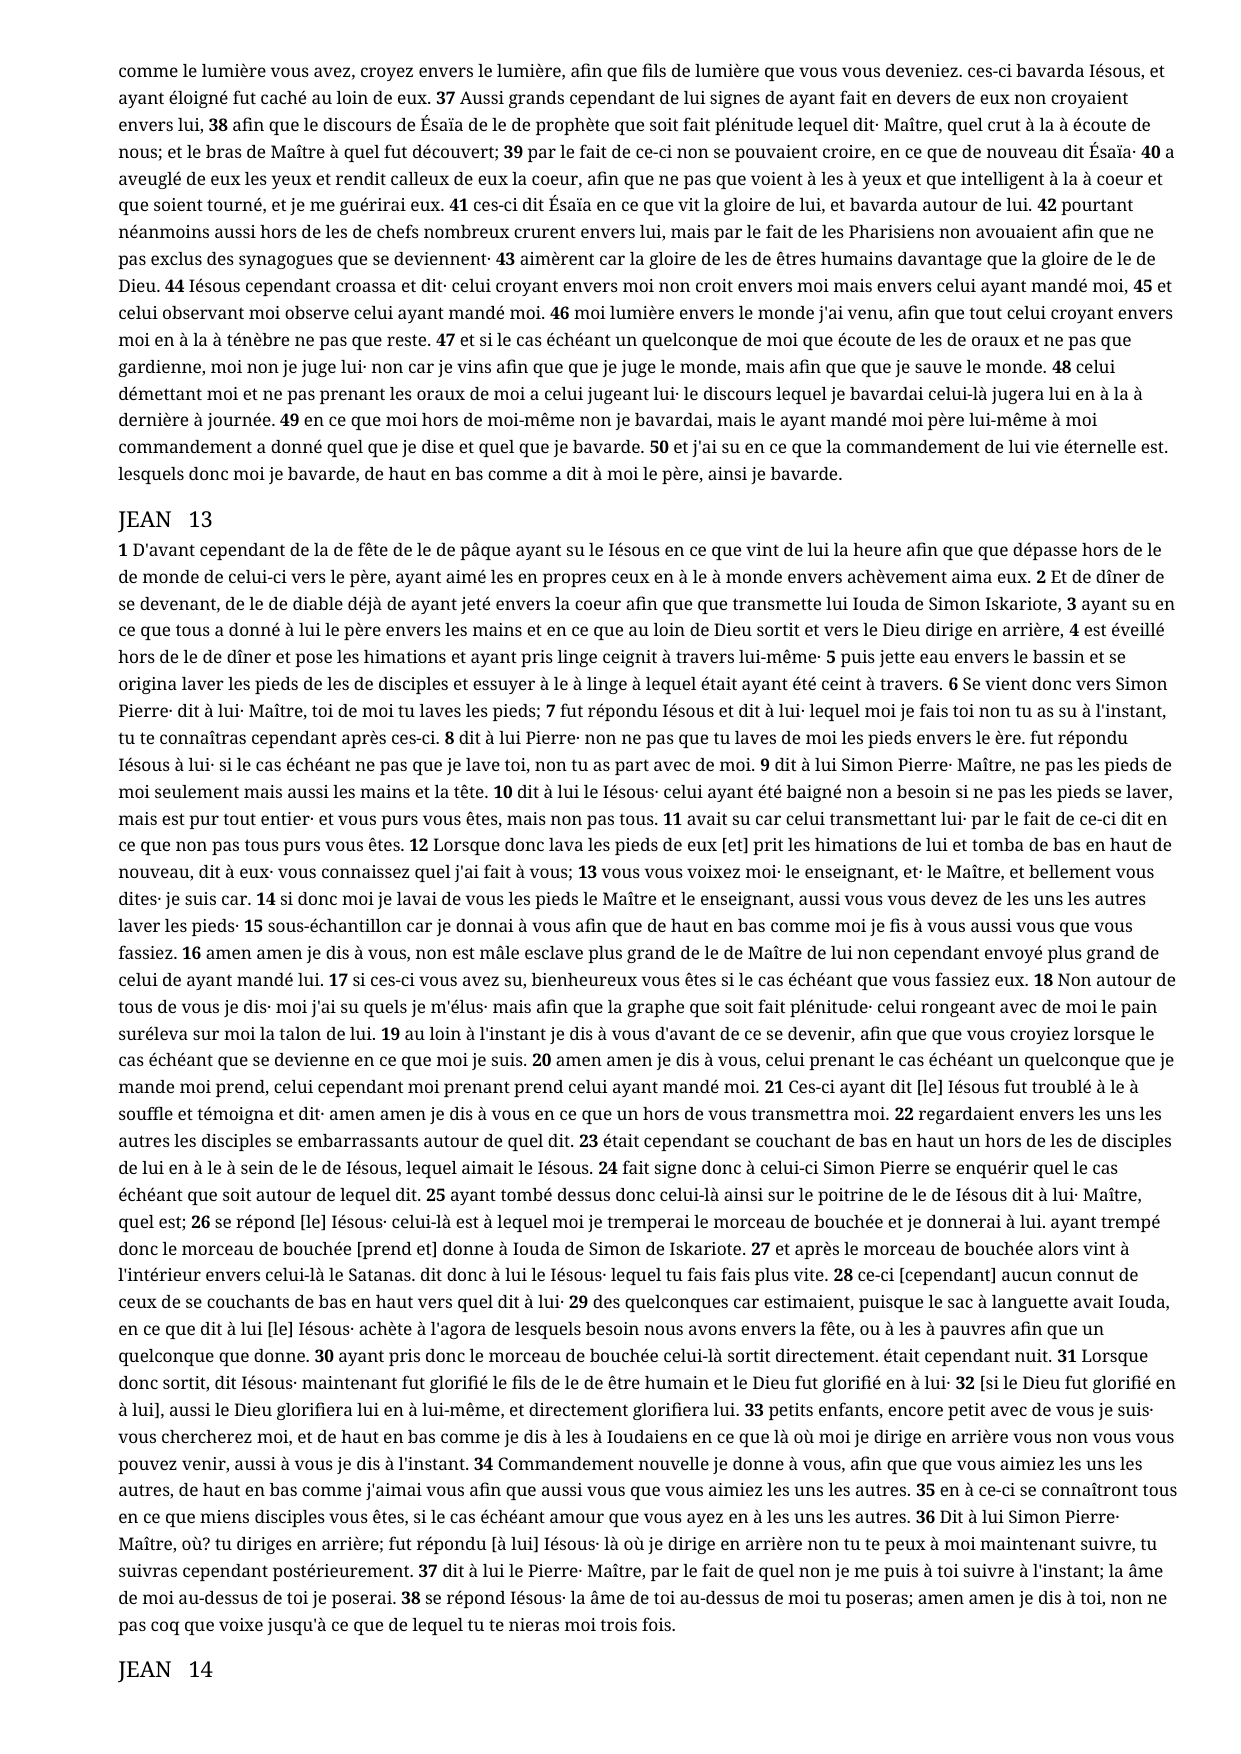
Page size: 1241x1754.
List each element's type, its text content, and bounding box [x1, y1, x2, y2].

text JEAN 13 [118, 504, 1181, 533]
text 1 D'avant cependant de la de fête de le de pâque ayant su le Iésous en ce que vint de lui la heure afin que que dépasse hors de le de monde de celui-ci vers le père, ayant aimé les en propres ceux en à le à monde envers achèvement aima eux. 2 Et de dîner de se devenant, de le de diable déjà de ayant jeté envers la coeur afin que que transmette lui Iouda de Simon Iskariote, 3 ayant su en ce que tous a donné à lui le père envers les mains et en ce que au loin de Dieu sortit et vers le Dieu dirige en arrière, 4 est éveillé hors de le de dîner et pose les himations et ayant pris linge ceignit à travers lui-même· 5 puis jette eau envers le bassin et se origina laver les pieds de les de disciples et essuyer à le à linge à lequel était ayant été ceint à travers. 6 Se vient donc vers Simon Pierre· dit à lui· Maître, toi de moi tu laves les pieds; 7 fut répondu Iésous et dit à lui· lequel moi je fais toi non tu as su à l'instant, tu te connaîtras cependant après ces-ci. 8 dit à lui Pierre· non ne pas que tu laves de moi les pieds envers le ère. fut répondu Iésous à lui· si le cas échéant ne pas que je lave toi, non tu as part avec de moi. 9 dit à lui Simon Pierre· Maître, ne pas les pieds de moi seulement mais aussi les mains et la tête. 10 dit à lui le Iésous· celui ayant été baigné non a besoin si ne pas les pieds se laver, mais est pur tout entier· et vous purs vous êtes, mais non pas tous. 11 avait su car celui transmettant lui· par le fait de ce-ci dit en ce que non pas tous purs vous êtes. 12 Lorsque donc lava les pieds de eux [et] prit les himations de lui et tomba de bas en haut de nouveau, dit à eux· vous connaissez quel j'ai fait à vous; 13 vous vous voixez moi· le enseignant, et· le Maître, et bellement vous dites· je suis car. 14 si donc moi je lavai de vous les pieds le Maître et le enseignant, aussi vous vous devez de les uns les autres laver les pieds· 15 sous-échantillon car je donnai à vous afin que de haut en bas comme moi je fis à vous aussi vous que vous fassiez. 16 amen amen je dis à vous, non est mâle esclave plus grand de le de Maître de lui non cependant envoyé plus grand de celui de ayant mandé lui. 17 si ces-ci vous avez su, bienheureux vous êtes si le cas échéant que vous fassiez eux. 18 Non autour de tous de vous je dis· moi j'ai su quels je m'élus· mais afin que la graphe que soit fait plénitude· celui rongeant avec de moi le pain suréleva sur moi la talon de lui. 19 au loin à l'instant je dis à vous d'avant de ce se devenir, afin que que vous croyiez lorsque le cas échéant que se devienne en ce que moi je suis. 20 amen amen je dis à vous, celui prenant le cas échéant un quelconque que je mande moi prend, celui cependant moi prenant prend celui ayant mandé moi. 21 Ces-ci ayant dit [le] Iésous fut troublé à le à souffle et témoigna et dit· amen amen je dis à vous en ce que un hors de vous transmettra moi. 22 regardaient envers les uns les autres les disciples se embarrassants autour de quel dit. 23 était cependant se couchant de bas en haut un hors de les de disciples de lui en à le à sein de le de Iésous, lequel aimait le Iésous. 24 fait signe donc à celui-ci Simon Pierre se enquérir quel le cas échéant que soit autour de lequel dit. 25 ayant tombé dessus donc celui-là ainsi sur le poitrine de le de Iésous dit à lui· Maître, quel est; 26 se répond [le] Iésous· celui-là est à lequel moi je tremperai le morceau de bouchée et je donnerai à lui. ayant trempé donc le morceau de bouchée [prend et] donne à Iouda de Simon de Iskariote. 27 et après le morceau de bouchée alors vint à l'intérieur envers celui-là le Satanas. dit donc à lui le Iésous· lequel tu fais fais plus vite. 28 ce-ci [cependant] aucun connut de ceux de se couchants de bas en haut vers quel dit à lui· 29 des quelconques car estimaient, puisque le sac à languette avait Iouda, en ce que dit à lui [le] Iésous· achète à l'agora de lesquels besoin nous avons envers la fête, ou à les à pauvres afin que un quelconque que donne. 30 ayant pris donc le morceau de bouchée celui-là sortit directement. était cependant nuit. 31 Lorsque donc sortit, dit Iésous· maintenant fut glorifié le fils de le de être humain et le Dieu fut glorifié en à lui· 32 [si le Dieu fut glorifié en à lui], aussi le Dieu glorifiera lui en à lui-même, et directement glorifiera lui. 33 petits enfants, encore petit avec de vous je suis· vous chercherez moi, et de haut en bas comme je dis à les à Ioudaiens en ce que là où moi je dirige en arrière vous non vous vous pouvez venir, aussi à vous je dis à l'instant. 34 Commandement nouvelle je donne à vous, afin que que vous aimiez les uns les autres, de haut en bas comme j'aimai vous afin que aussi vous que vous aimiez les uns les autres. 35 en à ce-ci se connaîtront tous en ce que miens disciples vous êtes, si le cas échéant amour que vous ayez en à les uns les autres. 36 Dit à lui Simon Pierre· Maître, où? tu diriges en arrière; fut répondu [à lui] Iésous· là où je dirige en arrière non tu te peux à moi maintenant suivre, tu suivras cependant postérieurement. 37 dit à lui le Pierre· Maître, par le fait de quel non je me puis à toi suivre à l'instant; la âme de moi au-dessus de toi je poserai. 38 se répond Iésous· la âme de toi au-dessus de moi tu poseras; amen amen je dis à toi, non ne pas coq que voixe jusqu'à ce que de lequel tu te nieras moi trois fois. [118, 538, 1181, 1636]
text JEAN 14 [118, 1654, 1181, 1684]
text comme le lumière vous avez, croyez envers le lumière, afin que fils de lumière que vous vous deveniez. ces-ci bavarda Iésous, et ayant éloigné fut caché au loin de eux. 37 Aussi grands cependant de lui signes de ayant fait en devers de eux non croyaient envers lui, 38 afin que le discours de Ésaïa de le de prophète que soit fait plénitude lequel dit· Maître, quel crut à la à écoute de nous; et le bras de Maître à quel fut découvert; 39 par le fait de ce-ci non se pouvaient croire, en ce que de nouveau dit Ésaïa· 40 a aveuglé de eux les yeux et rendit calleux de eux la coeur, afin que ne pas que voient à les à yeux et que intelligent à la à coeur et que soient tourné, et je me guérirai eux. 41 ces-ci dit Ésaïa en ce que vit la gloire de lui, et bavarda autour de lui. 42 pourtant néanmoins aussi hors de les de chefs nombreux crurent envers lui, mais par le fait de les Pharisiens non avouaient afin que ne pas exclus des synagogues que se deviennent· 43 aimèrent car la gloire de les de êtres humains davantage que la gloire de le de Dieu. 44 Iésous cependant croassa et dit· celui croyant envers moi non croit envers moi mais envers celui ayant mandé moi, 45 et celui observant moi observe celui ayant mandé moi. 46 moi lumière envers le monde j'ai venu, afin que tout celui croyant envers moi en à la à ténèbre ne pas que reste. 47 et si le cas échéant un quelconque de moi que écoute de les de oraux et ne pas que gardienne, moi non je juge lui· non car je vins afin que que je juge le monde, mais afin que que je sauve le monde. 48 celui démettant moi et ne pas prenant les oraux de moi a celui jugeant lui· le discours lequel je bavardai celui-là jugera lui en à la à dernière à journée. 49 en ce que moi hors de moi-même non je bavardai, mais le ayant mandé moi père lui-même à moi commandement a donné quel que je dise et quel que je bavarde. 50 et j'ai su en ce que la commandement de lui vie éternelle est. lesquels donc moi je bavarde, de haut en bas comme a dit à moi le père, ainsi je bavarde. [118, 59, 1181, 486]
